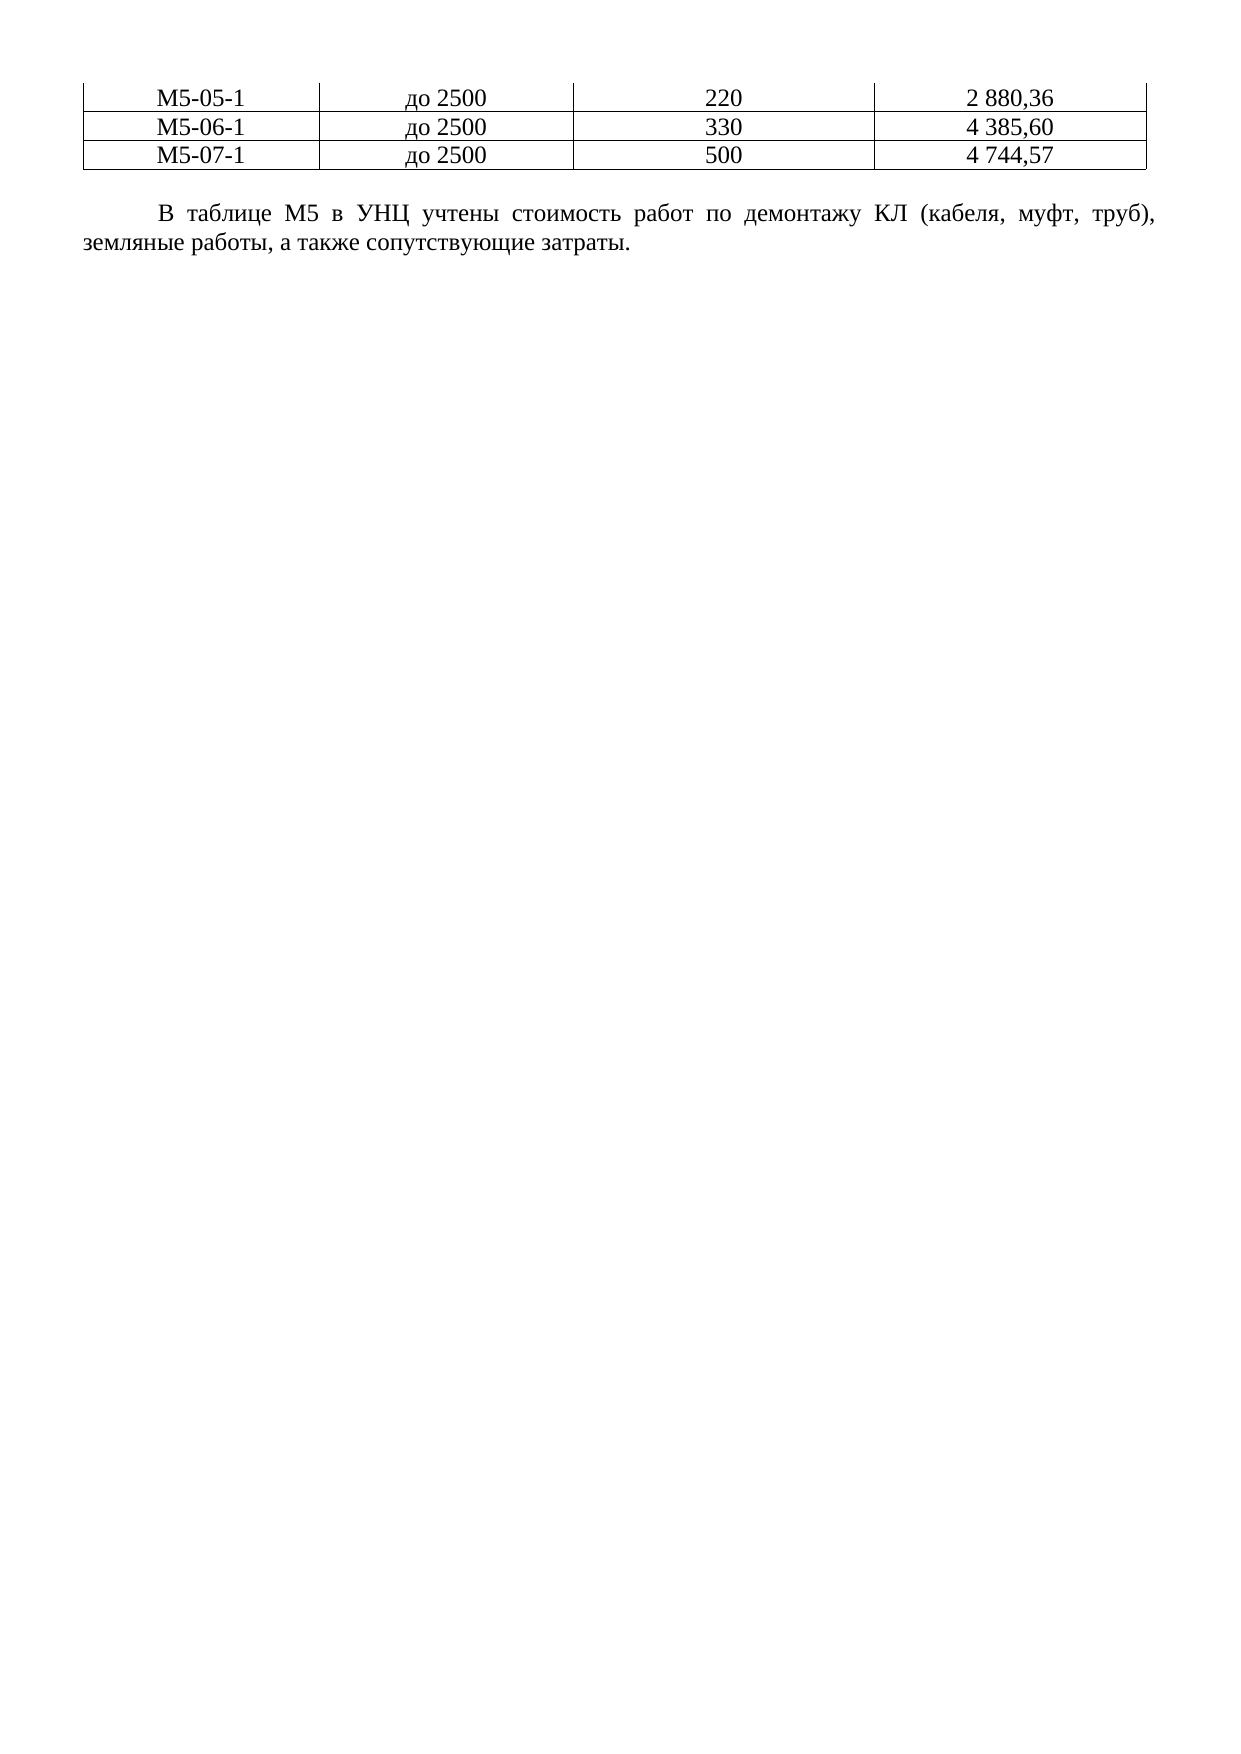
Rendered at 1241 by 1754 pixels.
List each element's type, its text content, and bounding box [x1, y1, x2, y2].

table_cell до 2500 [320, 83, 573, 111]
table_cell М5-05-1 [84, 83, 319, 111]
text В таблице М5 в УНЦ учтены стоимость работ по демонтажу КЛ (кабеля, муфт, труб), земляные работы, а также сопутствующие затраты. [83, 198, 1157, 256]
table_cell до 2500 [320, 141, 573, 169]
table_cell 4 385,60 [875, 112, 1146, 140]
table_cell 2 880,36 [875, 83, 1146, 111]
table_cell до 2500 [320, 112, 573, 140]
table_cell 330 [574, 112, 874, 140]
table_cell 220 [574, 83, 874, 111]
table_cell 500 [574, 141, 874, 169]
table_cell 4 744,57 [875, 141, 1146, 169]
table_cell М5-06-1 [84, 112, 319, 140]
table_cell М5-07-1 [84, 141, 319, 169]
